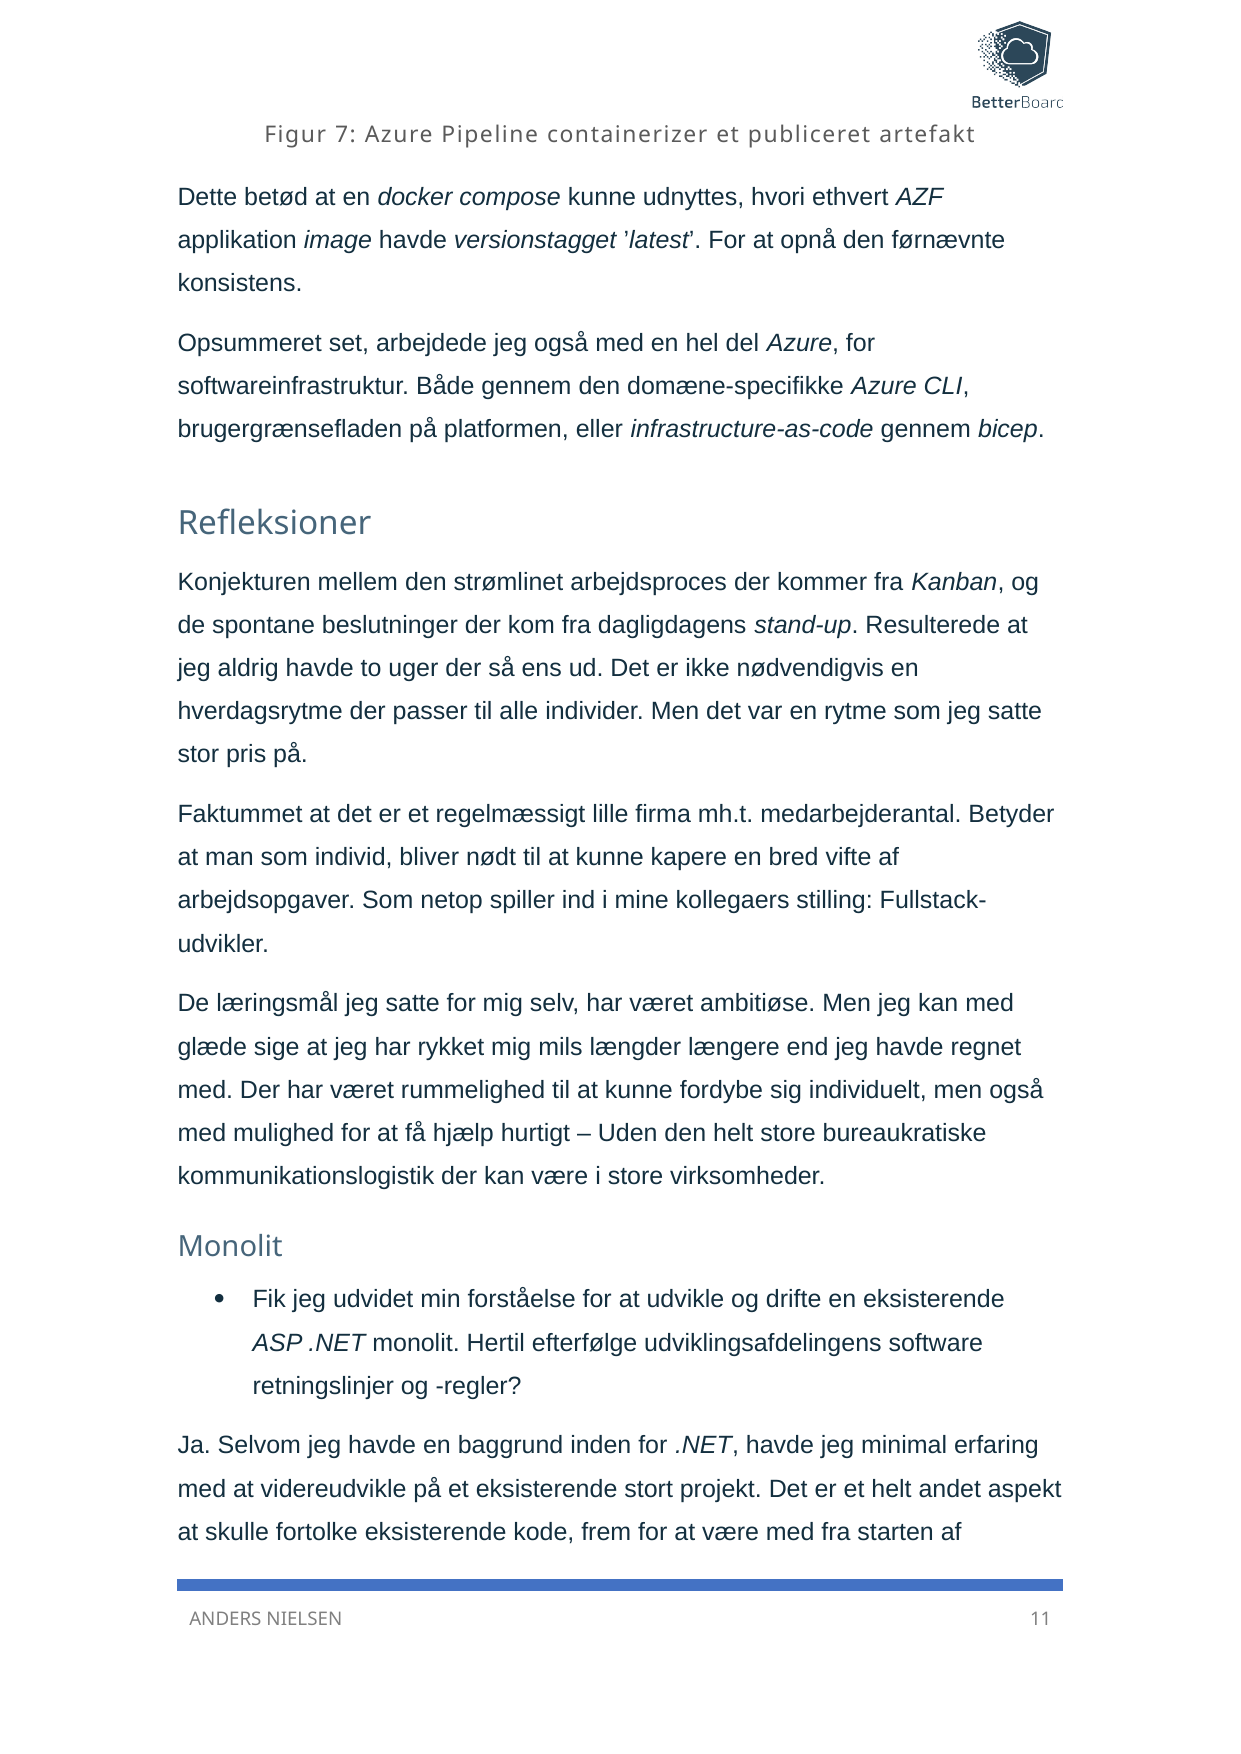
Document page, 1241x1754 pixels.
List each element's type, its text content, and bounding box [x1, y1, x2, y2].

text Dette betød at en docker compose kunne udnyttes, hvori ethvert AZF applikation image havde versionstagget ’latest’. For at opnå den førnævnte konsistens. [177, 182, 1063, 297]
subtitle Figur 7: Azure Pipeline containerizer et publiceret artefakt [177, 118, 1063, 149]
text De læringsmål jeg satte for mig selv, har været ambitiøse. Men jeg kan med glæde sige at jeg har rykket mig mils længder længere end jeg havde regnet med. Der har været rummelighed til at kunne fordybe sig individuelt, men også med mulighed for at få hjælp hurtigt – Uden den helt store bureaukratiske kommunikationslogistik der kan være i store virksomheder. [177, 988, 1063, 1189]
text Konjekturen mellem den strømlinet arbejdsproces der kommer fra Kanban, og de spontane beslutninger der kom fra dagligdagens stand-up. Resulterede at jeg aldrig havde to uger der så ens ud. Det er ikke nødvendigvis en hverdagsrytme der passer til alle individer. Men det var en rytme som jeg satte stor pris på. [177, 567, 1063, 768]
subtitle Refleksioner [177, 499, 1063, 544]
subtitle Monolit [177, 1225, 1063, 1264]
text Ja. Selvom jeg havde en baggrund inden for .NET, havde jeg minimal erfaring med at videreudvikle på et eksisterende stort projekt. Det er et helt andet aspekt at skulle fortolke eksisterende kode, frem for at være med fra starten af [177, 1430, 1063, 1545]
list Fik jeg udvidet min forståelse for at udvikle og drifte en eksisterende ASP .NET monolit. Hertil efterfølge udviklingsafdelingens software retningslinjer og -regler? [215, 1284, 1063, 1399]
text Opsummeret set, arbejdede jeg også med en hel del Azure, for softwareinfrastruktur. Både gennem den domæne-specifikke Azure CLI, brugergrænsefladen på platformen, eller infrastructure-as-code gennem bicep. [177, 328, 1063, 443]
text Faktummet at det er et regelmæssigt lille firma mh.t. medarbejderantal. Betyder at man som individ, bliver nødt til at kunne kapere en bred vifte af arbejdsopgaver. Som netop spiller ind i mine kollegaers stilling: Fullstack-udvikler. [177, 799, 1063, 957]
